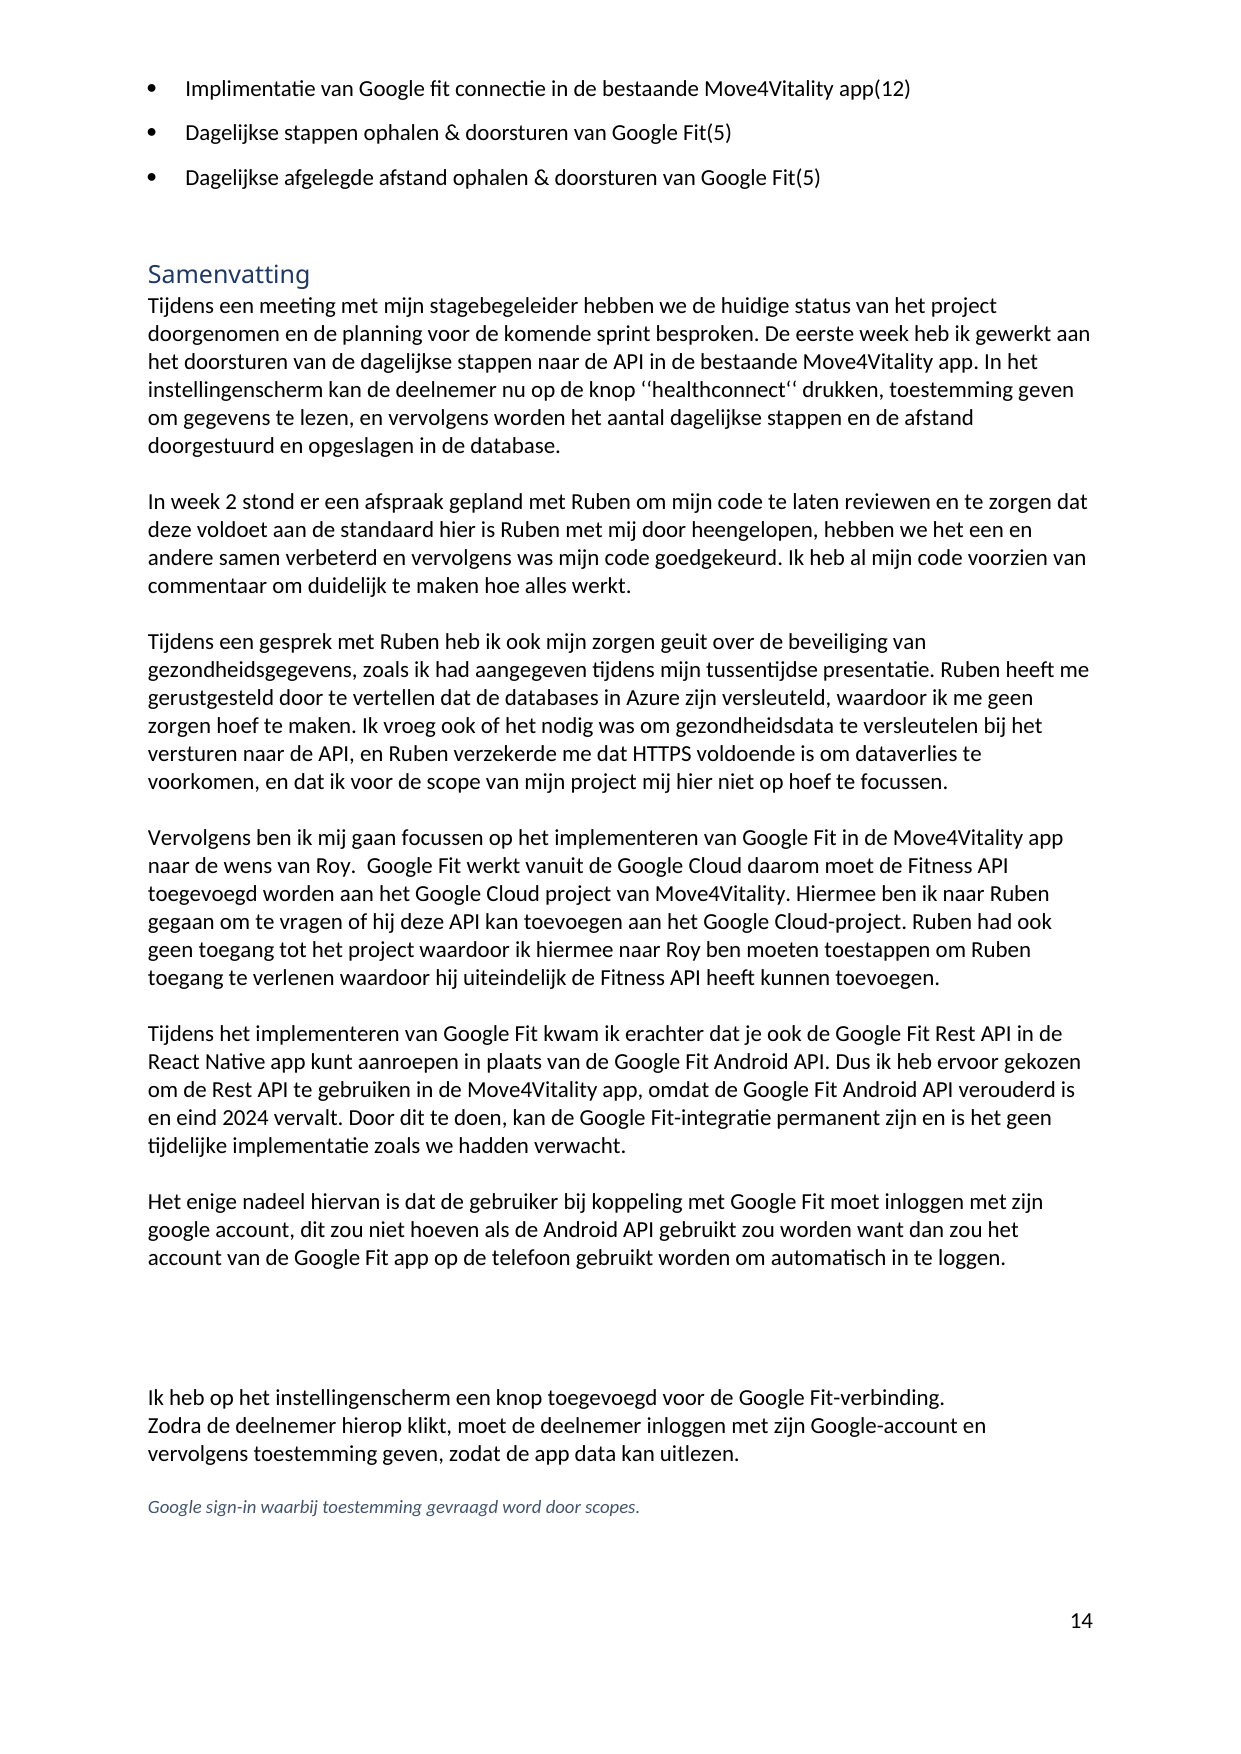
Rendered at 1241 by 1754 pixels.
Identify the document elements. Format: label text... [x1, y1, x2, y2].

text Vervolgens ben ik mij gaan focussen op het implementeren van Google Fit in de Move4Vitality app naar de wens van Roy. Google Fit werkt vanuit de Google Cloud daarom moet de Fitness API toegevoegd worden aan het Google Cloud project van Move4Vitality. Hiermee ben ik naar Ruben gegaan om te vragen of hij deze API kan toevoegen aan het Google Cloud-project. Ruben had ook geen toegang tot het project waardoor ik hiermee naar Roy ben moeten toestappen om Ruben toegang te verlenen waardoor hij uiteindelijk de Fitness API heeft kunnen toevoegen. [148, 823, 1093, 991]
text Google sign-in waarbij toestemming gevraagd word door scopes. [148, 1496, 1093, 1518]
text In week 2 stond er een afspraak gepland met Ruben om mijn code te laten reviewen en te zorgen dat deze voldoet aan de standaard hier is Ruben met mij door heengelopen, hebben we het een en andere samen verbeterd en vervolgens was mijn code goedgekeurd. Ik heb al mijn code voorzien van commentaar om duidelijk te maken hoe alles werkt. [148, 487, 1093, 599]
list Implimentatie van Google fit connectie in de bestaande Move4Vitality app(12) [148, 74, 1093, 102]
text Tijdens een meeting met mijn stagebegeleider hebben we de huidige status van het project doorgenomen en de planning voor de komende sprint besproken. De eerste week heb ik gewerkt aan het doorsturen van de dagelijkse stappen naar de API in de bestaande Move4Vitality app. In het instellingenscherm kan de deelnemer nu op de knop ‘‘healthconnect‘‘ drukken, toestemming geven om gegevens te lezen, en vervolgens worden het aantal dagelijkse stappen en de afstand doorgestuurd en opgeslagen in de database. [148, 291, 1093, 459]
text Het enige nadeel hiervan is dat de gebruiker bij koppeling met Google Fit moet inloggen met zijn google account, dit zou niet hoeven als de Android API gebruikt zou worden want dan zou het account van de Google Fit app op de telefoon gebruikt worden om automatisch in te loggen. [148, 1187, 1093, 1271]
text Tijdens het implementeren van Google Fit kwam ik erachter dat je ook de Google Fit Rest API in de React Native app kunt aanroepen in plaats van de Google Fit Android API. Dus ik heb ervoor gekozen om de Rest API te gebruiken in de Move4Vitality app, omdat de Google Fit Android API verouderd is en eind 2024 vervalt. Door dit te doen, kan de Google Fit-integratie permanent zijn en is het geen tijdelijke implementatie zoals we hadden verwacht. [148, 1019, 1093, 1159]
text Zodra de deelnemer hierop klikt, moet de deelnemer inloggen met zijn Google-account en vervolgens toestemming geven, zodat de app data kan uitlezen. [148, 1412, 1093, 1468]
subtitle Samenvatting [148, 257, 1093, 291]
text Tijdens een gesprek met Ruben heb ik ook mijn zorgen geuit over de beveiliging van gezondheidsgegevens, zoals ik had aangegeven tijdens mijn tussentijdse presentatie. Ruben heeft me gerustgesteld door te vertellen dat de databases in Azure zijn versleuteld, waardoor ik me geen zorgen hoef te maken. Ik vroeg ook of het nodig was om gezondheidsdata te versleutelen bij het versturen naar de API, en Ruben verzekerde me dat HTTPS voldoende is om dataverlies te voorkomen, en dat ik voor de scope van mijn project mij hier niet op hoef te focussen. [148, 627, 1093, 795]
list Dagelijkse stappen ophalen & doorsturen van Google Fit(5) [148, 118, 1093, 146]
list Dagelijkse afgelegde afstand ophalen & doorsturen van Google Fit(5) [148, 163, 1093, 191]
text Ik heb op het instellingenscherm een knop toegevoegd voor de Google Fit-verbinding. [148, 1383, 1093, 1412]
